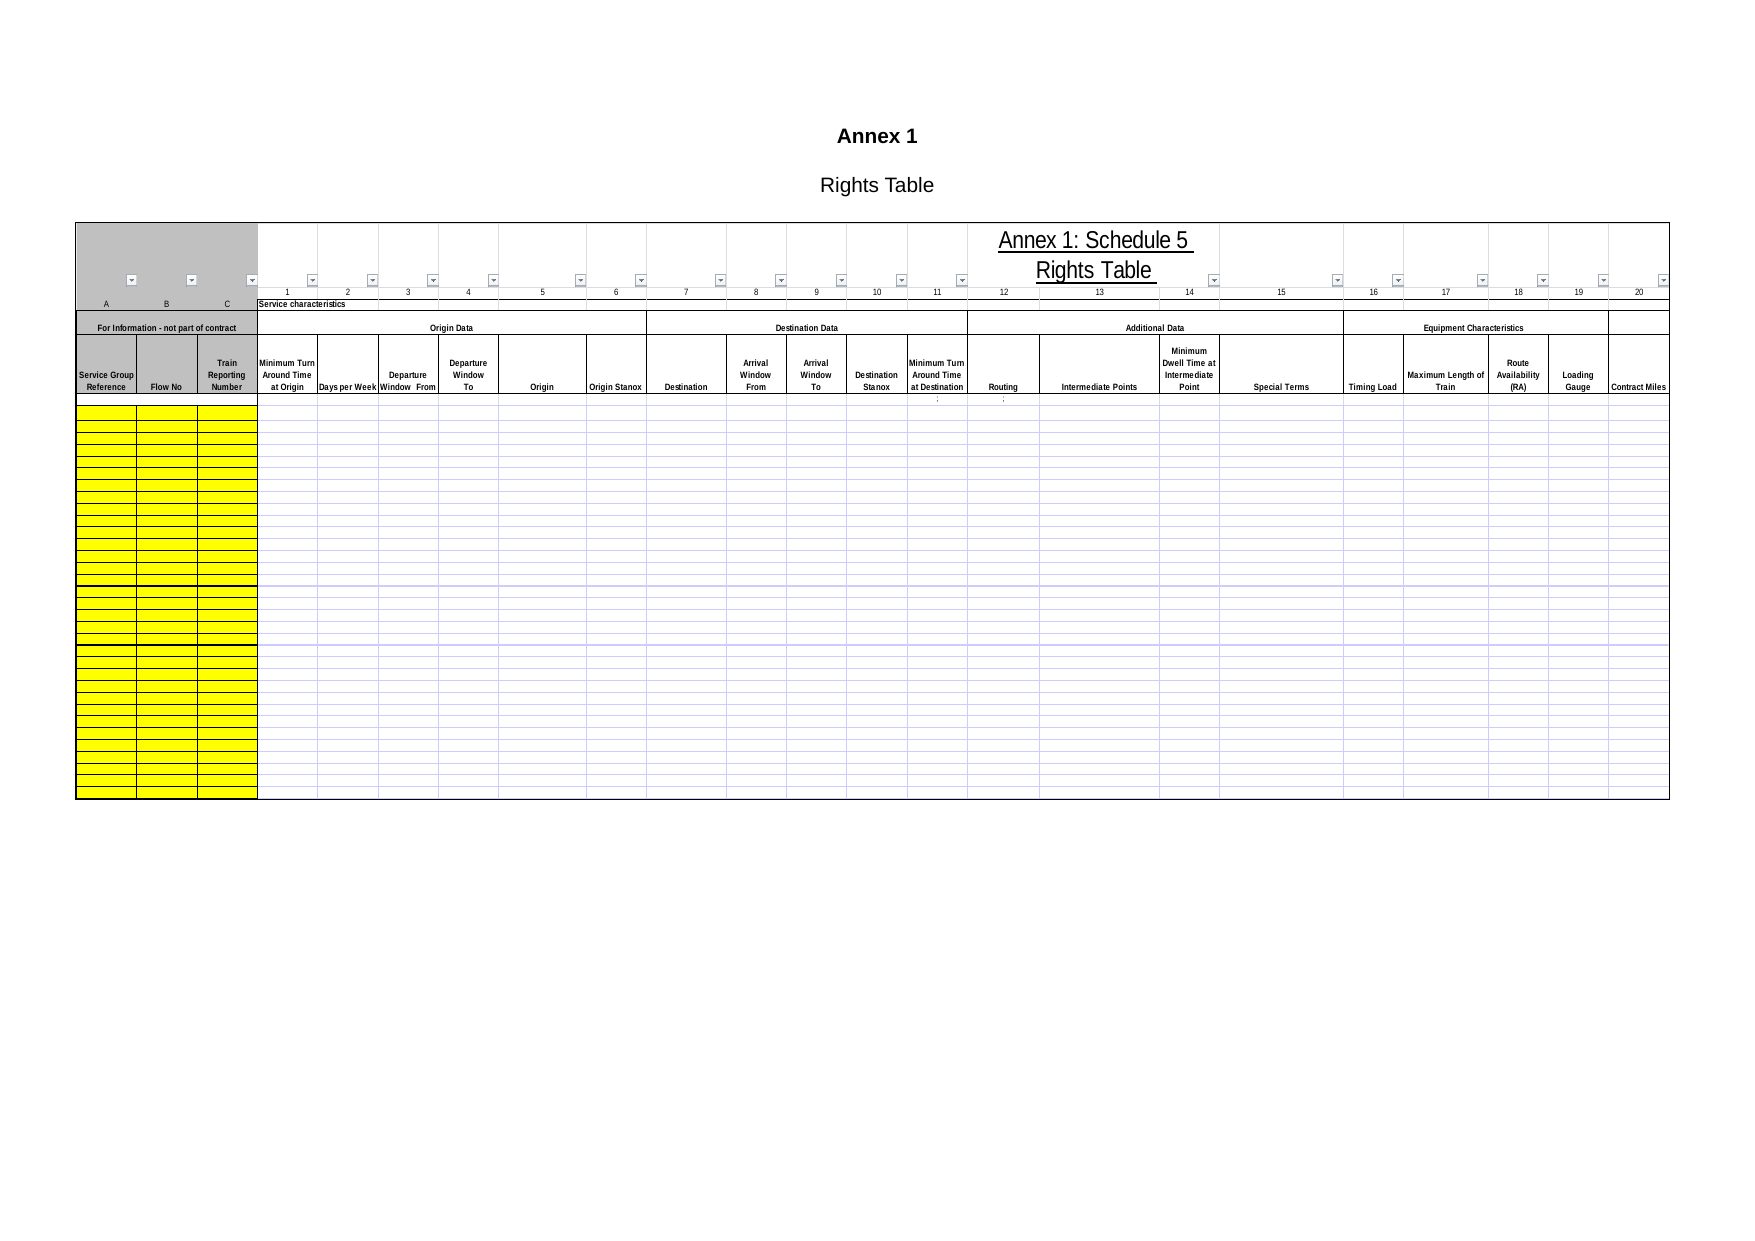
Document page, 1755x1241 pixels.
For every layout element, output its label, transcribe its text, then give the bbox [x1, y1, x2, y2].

list Rights Table [75, 173, 1679, 197]
list Annex 1 [75, 124, 1679, 148]
